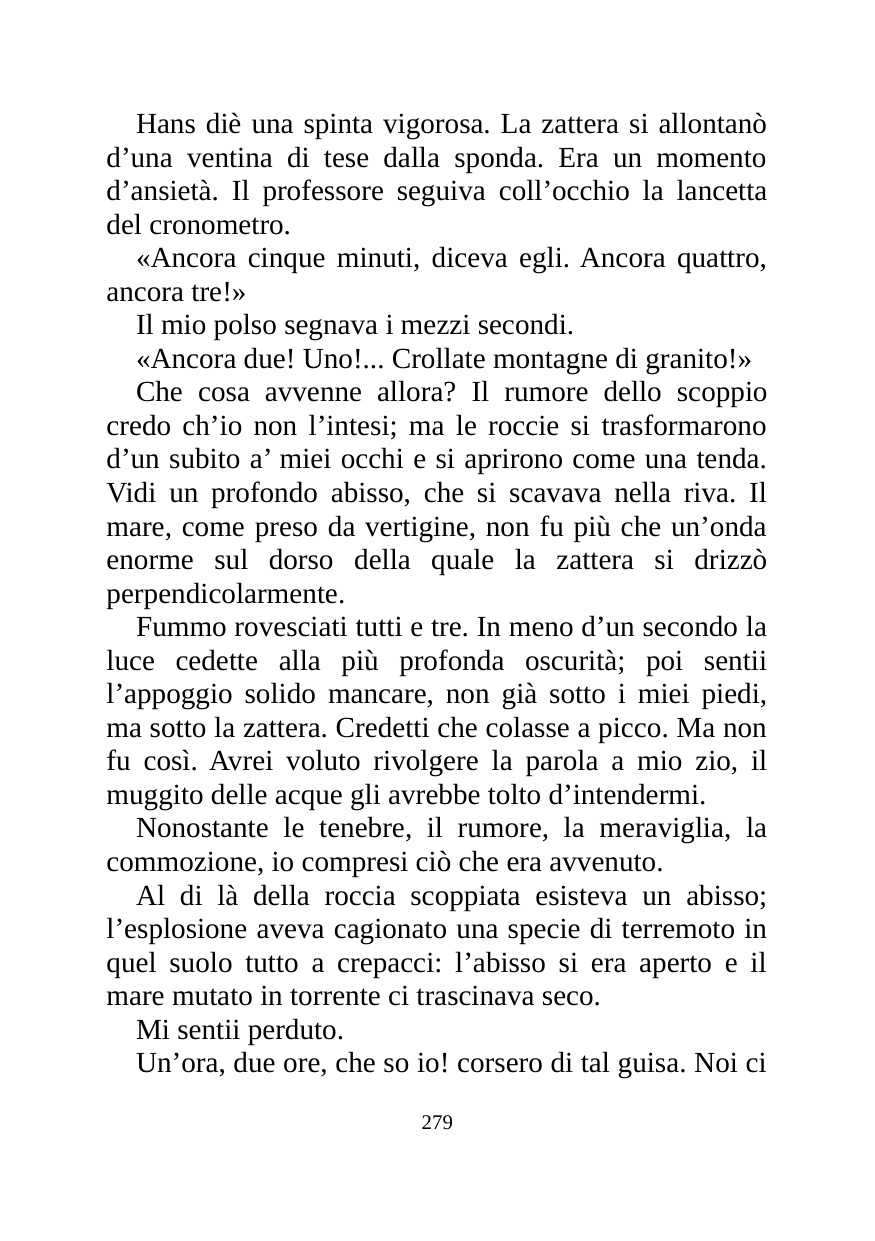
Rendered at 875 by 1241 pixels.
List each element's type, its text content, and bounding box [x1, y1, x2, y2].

text Fummo rovesciati tutti e tre. In meno d’un secondo la luce cedette alla più profonda oscurità; poi sentii l’appoggio solido mancare, non già sotto i miei piedi, ma sotto la zattera. Credetti che colasse a picco. Ma non fu così. Avrei voluto rivolgere la parola a mio zio, il muggito delle acque gli avrebbe tolto d’intendermi. [106, 609, 768, 811]
text «Ancora cinque minuti, diceva egli. Ancora quattro, ancora tre!» [106, 240, 768, 307]
text Che cosa avvenne allora? Il rumore dello scoppio credo ch’io non l’intesi; ma le roccie si trasformarono d’un subito a’ miei occhi e si aprirono come una tenda. Vidi un profondo abisso, che si scavava nella riva. Il mare, come preso da vertigine, non fu più che un’onda enorme sul dorso della quale la zattera si drizzò perpendicolarmente. [106, 374, 768, 609]
text Mi sentii perduto. [106, 1012, 768, 1045]
text Nonostante le tenebre, il rumore, la meraviglia, la commozione, io compresi ciò che era avvenuto. [106, 811, 768, 878]
text Un’ora, due ore, che so io! corsero di tal guisa. Noi ci [106, 1045, 768, 1079]
text Al di là della roccia scoppiata esisteva un abisso; l’esplosione aveva cagionato una specie di terremoto in quel suolo tutto a crepacci: l’abisso si era aperto e il mare mutato in torrente ci trascinava seco. [106, 878, 768, 1012]
text «Ancora due! Uno!... Crollate montagne di granito!» [106, 341, 768, 374]
text Il mio polso segnava i mezzi secondi. [106, 307, 768, 341]
text Hans diè una spinta vigorosa. La zattera si allontanò d’una ventina di tese dalla sponda. Era un momento d’ansietà. Il professore seguiva coll’occhio la lancetta del cronometro. [106, 106, 768, 240]
